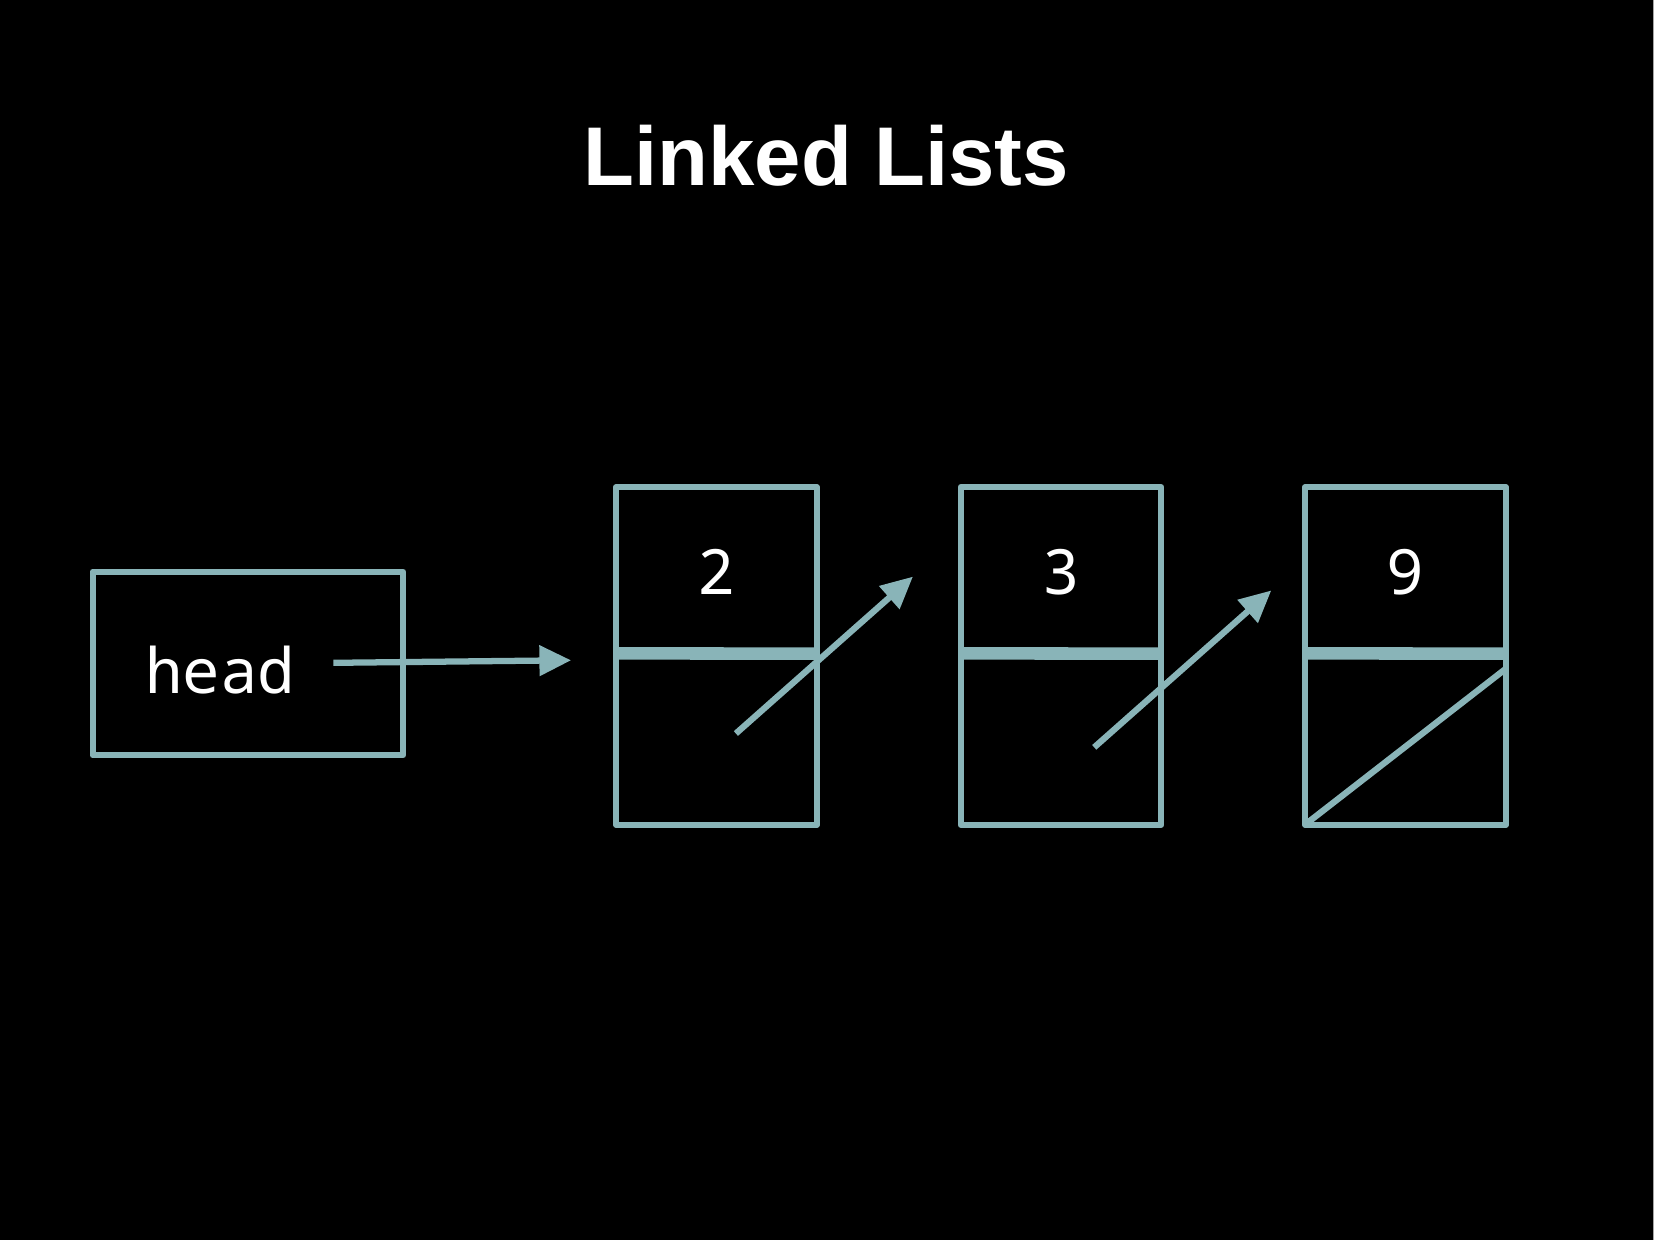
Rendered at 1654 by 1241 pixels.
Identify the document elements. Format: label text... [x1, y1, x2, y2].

text_box 2 [682, 517, 778, 613]
text_box 3 [1027, 517, 1122, 613]
text_box Linked Lists [109, 46, 1545, 278]
text_box 9 [1371, 517, 1467, 613]
text_box head [130, 616, 348, 711]
